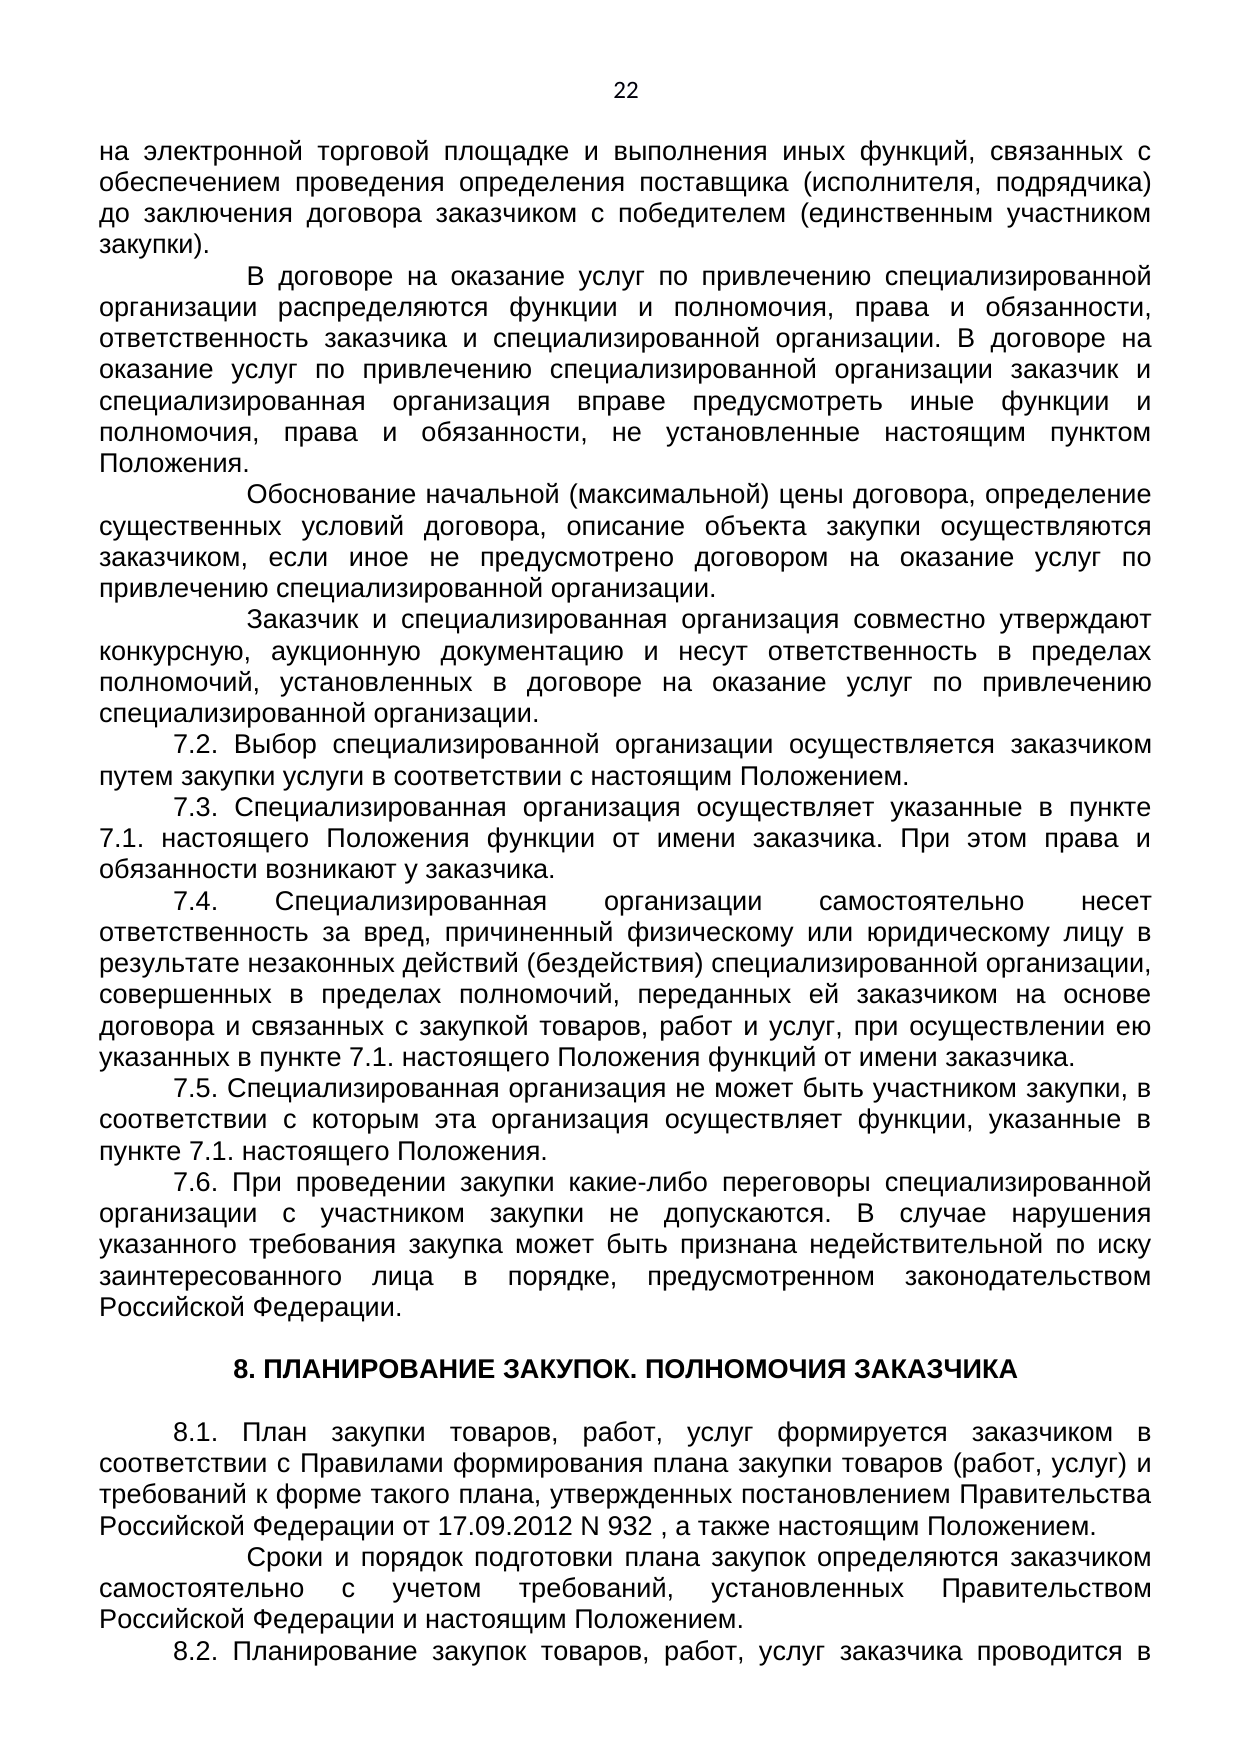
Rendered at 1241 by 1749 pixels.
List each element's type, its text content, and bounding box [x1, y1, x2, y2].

text Сроки и порядок подготовки плана закупок определяются заказчиком самостоятельно с учетом требований, установленных Правительством Российской Федерации и настоящим Положением. [99, 1541, 1152, 1635]
text В договоре на оказание услуг по привлечению специализированной организации распределяются функции и полномочия, права и обязанности, ответственность заказчика и специализированной организации. В договоре на оказание услуг по привлечению специализированной организации заказчик и специализированная организация вправе предусмотреть иные функции и полномочия, права и обязанности, не установленные настоящим пунктом Положения. [99, 260, 1152, 478]
text 7.5. Специализированная организация не может быть участником закупки, в соответствии с которым эта организация осуществляет функции, указанные в пункте 7.1. настоящего Положения. [99, 1072, 1152, 1166]
text 8. ПЛАНИРОВАНИЕ ЗАКУПОК. ПОЛНОМОЧИЯ ЗАКАЗЧИКА [99, 1353, 1152, 1385]
text Обоснование начальной (максимальной) цены договора, определение существенных условий договора, описание объекта закупки осуществляются заказчиком, если иное не предусмотрено договором на оказание услуг по привлечению специализированной организации. [99, 478, 1152, 603]
text на электронной торговой площадке и выполнения иных функций, связанных с обеспечением проведения определения поставщика (исполнителя, подрядчика) до заключения договора заказчиком с победителем (единственным участником закупки). [99, 135, 1152, 260]
text 7.3. Специализированная организация осуществляет указанные в пункте 7.1. настоящего Положения функции от имени заказчика. При этом права и обязанности возникают у заказчика. [99, 791, 1152, 885]
text 7.6. При проведении закупки какие-либо переговоры специализированной организации с участником закупки не допускаются. В случае нарушения указанного требования закупка может быть признана недействительной по иску заинтересованного лица в порядке, предусмотренном законодательством Российской Федерации. [99, 1166, 1152, 1322]
text 7.2. Выбор специализированной организации осуществляется заказчиком путем закупки услуги в соответствии с настоящим Положением. [99, 728, 1152, 791]
text Заказчик и специализированная организация совместно утверждают конкурсную, аукционную документацию и несут ответственность в пределах полномочий, установленных в договоре на оказание услуг по привлечению специализированной организации. [99, 603, 1152, 728]
text 7.4. Специализированная организации самостоятельно несет ответственность за вред, причиненный физическому или юридическому лицу в результате незаконных действий (бездействия) специализированной организации, совершенных в пределах полномочий, переданных ей заказчиком на основе договора и связанных с закупкой товаров, работ и услуг, при осуществлении ею указанных в пункте 7.1. настоящего Положения функций от имени заказчика. [99, 885, 1152, 1072]
text 8.1. План закупки товаров, работ, услуг формируется заказчиком в соответствии с Правилами формирования плана закупки товаров (работ, услуг) и требований к форме такого плана, утвержденных постановлением Правительства Российской Федерации от 17.09.2012 N 932 , а также настоящим Положением. [99, 1416, 1152, 1541]
text 8.2. Планирование закупок товаров, работ, услуг заказчика проводится в [99, 1635, 1152, 1666]
